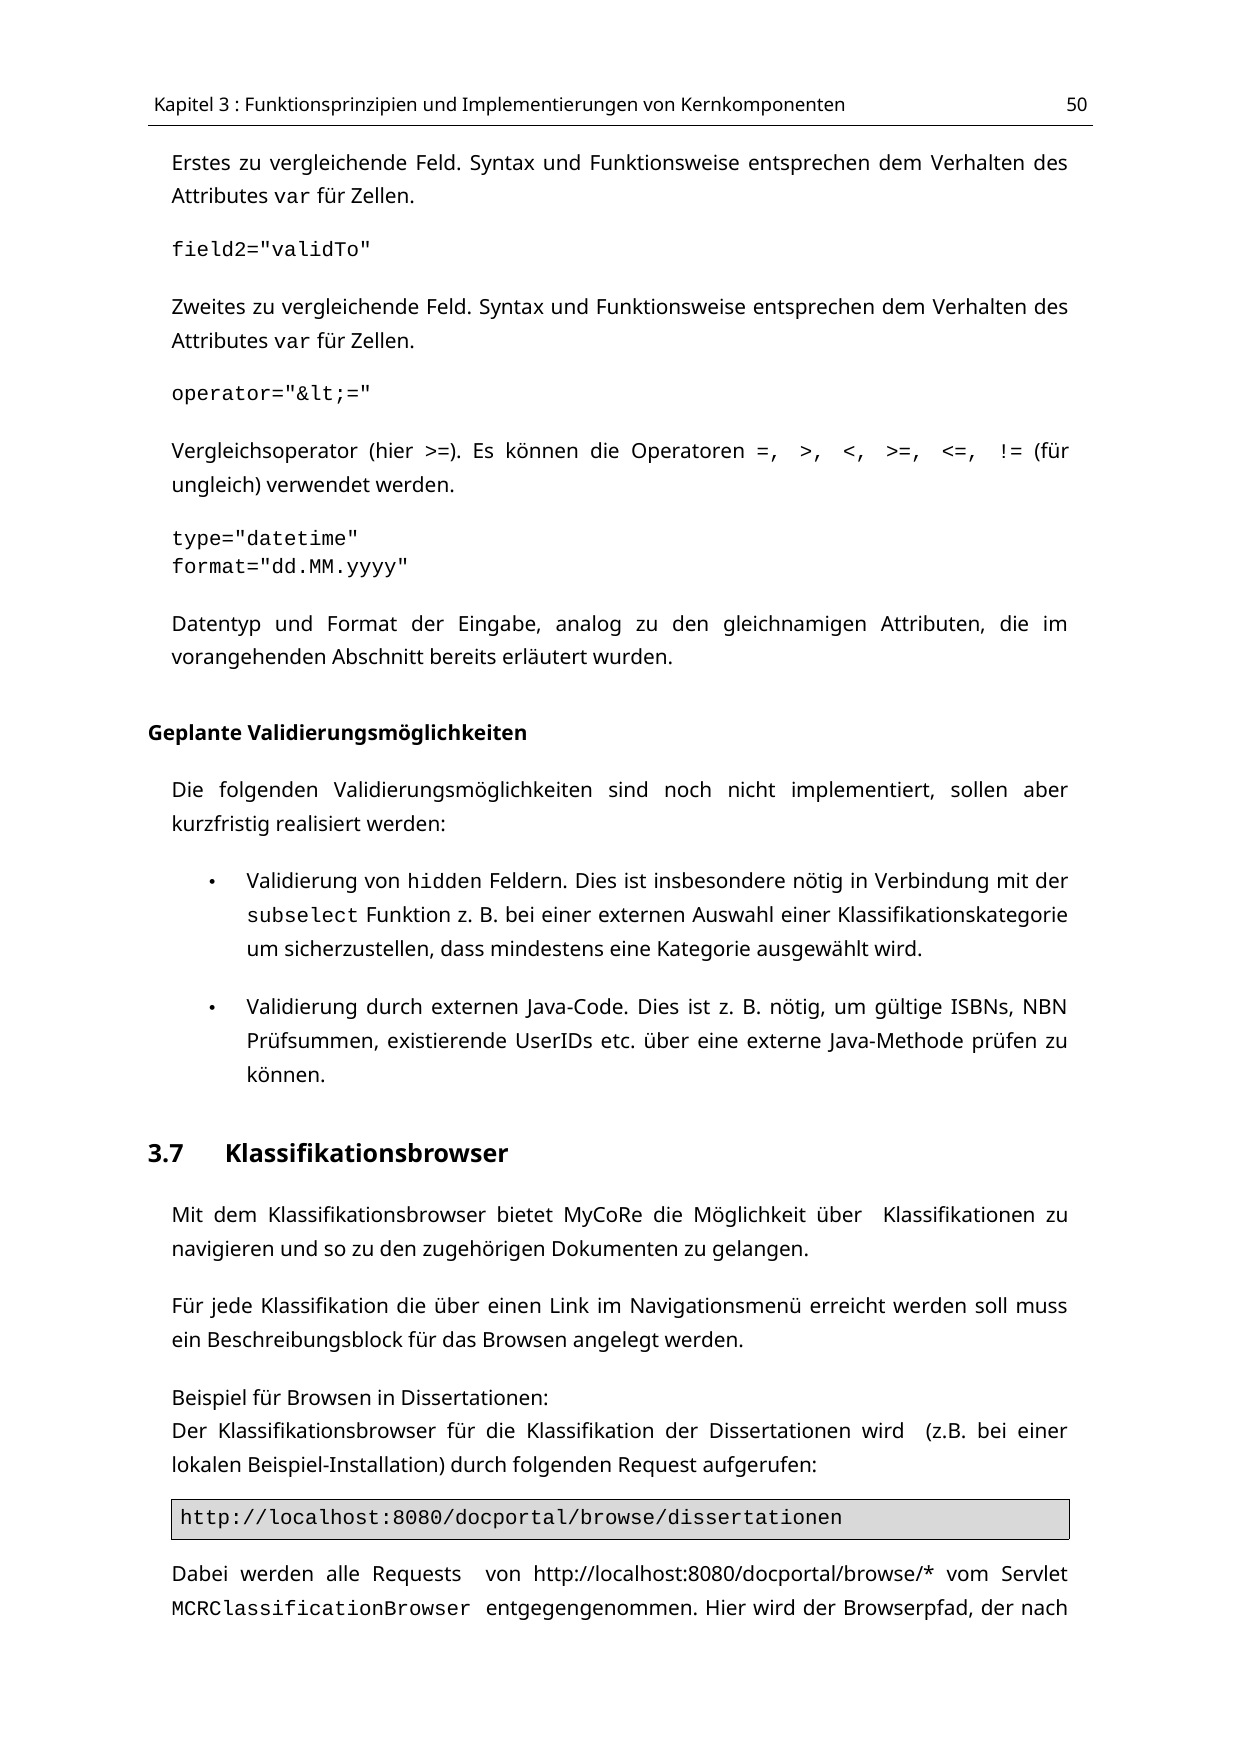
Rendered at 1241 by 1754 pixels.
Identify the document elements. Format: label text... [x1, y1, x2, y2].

text Vergleichsoperator (hier >=). Es können die Operatoren =, >, <, >=, <=, != (für ungleich) verwendet werden. [171, 436, 1069, 498]
text http://localhost:8080/docportal/browse/dissertationen [172, 1500, 1069, 1539]
text Die folgenden Validierungsmöglichkeiten sind noch nicht implementiert, sollen aber kurzfristig realisiert werden: [171, 775, 1069, 837]
text Zweites zu vergleichende Feld. Syntax und Funktionsweise entsprechen dem Verhalten des Attributes var für Zellen. [171, 292, 1069, 354]
text field2="validTo" [171, 239, 1069, 263]
text Für jede Klassifikation die über einen Link im Navigationsmenü erreicht werden soll muss ein Beschreibungsblock für das Browsen angelegt werden. [171, 1291, 1069, 1353]
list Validierung durch externen Java-Code. Dies ist z. B. nötig, um gültige ISBNs, NBN Prüfsummen, existierende UserIDs etc. über eine externe Java-Methode prüfen zu können. [209, 992, 1069, 1088]
text type="datetime" format="dd.MM.yyyy" [171, 528, 1069, 579]
subtitle Geplante Validierungsmöglichkeiten [148, 718, 1092, 746]
list Validierung von hidden Feldern. Dies ist insbesondere nötig in Verbindung mit der subselect Funktion z. B. bei einer externen Auswahl einer Klassifikationskategorie um sicherzustellen, dass mindestens eine Kategorie ausgewählt wird. [209, 866, 1069, 963]
text Datentyp und Format der Eingabe, analog zu den gleichnamigen Attributen, die im vorangehenden Abschnitt bereits erläutert wurden. [171, 609, 1069, 671]
subtitle Klassifikationsbrowser [148, 1136, 1092, 1170]
text Erstes zu vergleichende Feld. Syntax und Funktionsweise entsprechen dem Verhalten des Attributes var für Zellen. [171, 148, 1069, 210]
text operator="&lt;=" [171, 383, 1069, 407]
text Beispiel für Browsen in Dissertationen: Der Klassifikationsbrowser für die Klassifikation der Dissertationen wird (z.B. bei einer lokalen Beispiel-Installation) durch folgenden Request aufgerufen: [171, 1383, 1069, 1479]
text Mit dem Klassifikationsbrowser bietet MyCoRe die Möglichkeit über Klassifikationen zu navigieren und so zu den zugehörigen Dokumenten zu gelangen. [171, 1200, 1069, 1262]
text Dabei werden alle Requests von http://localhost:8080/docportal/browse/* vom Servlet MCRClassificationBrowser entgegengenommen. Hier wird der Browserpfad, der nach [171, 1559, 1069, 1622]
